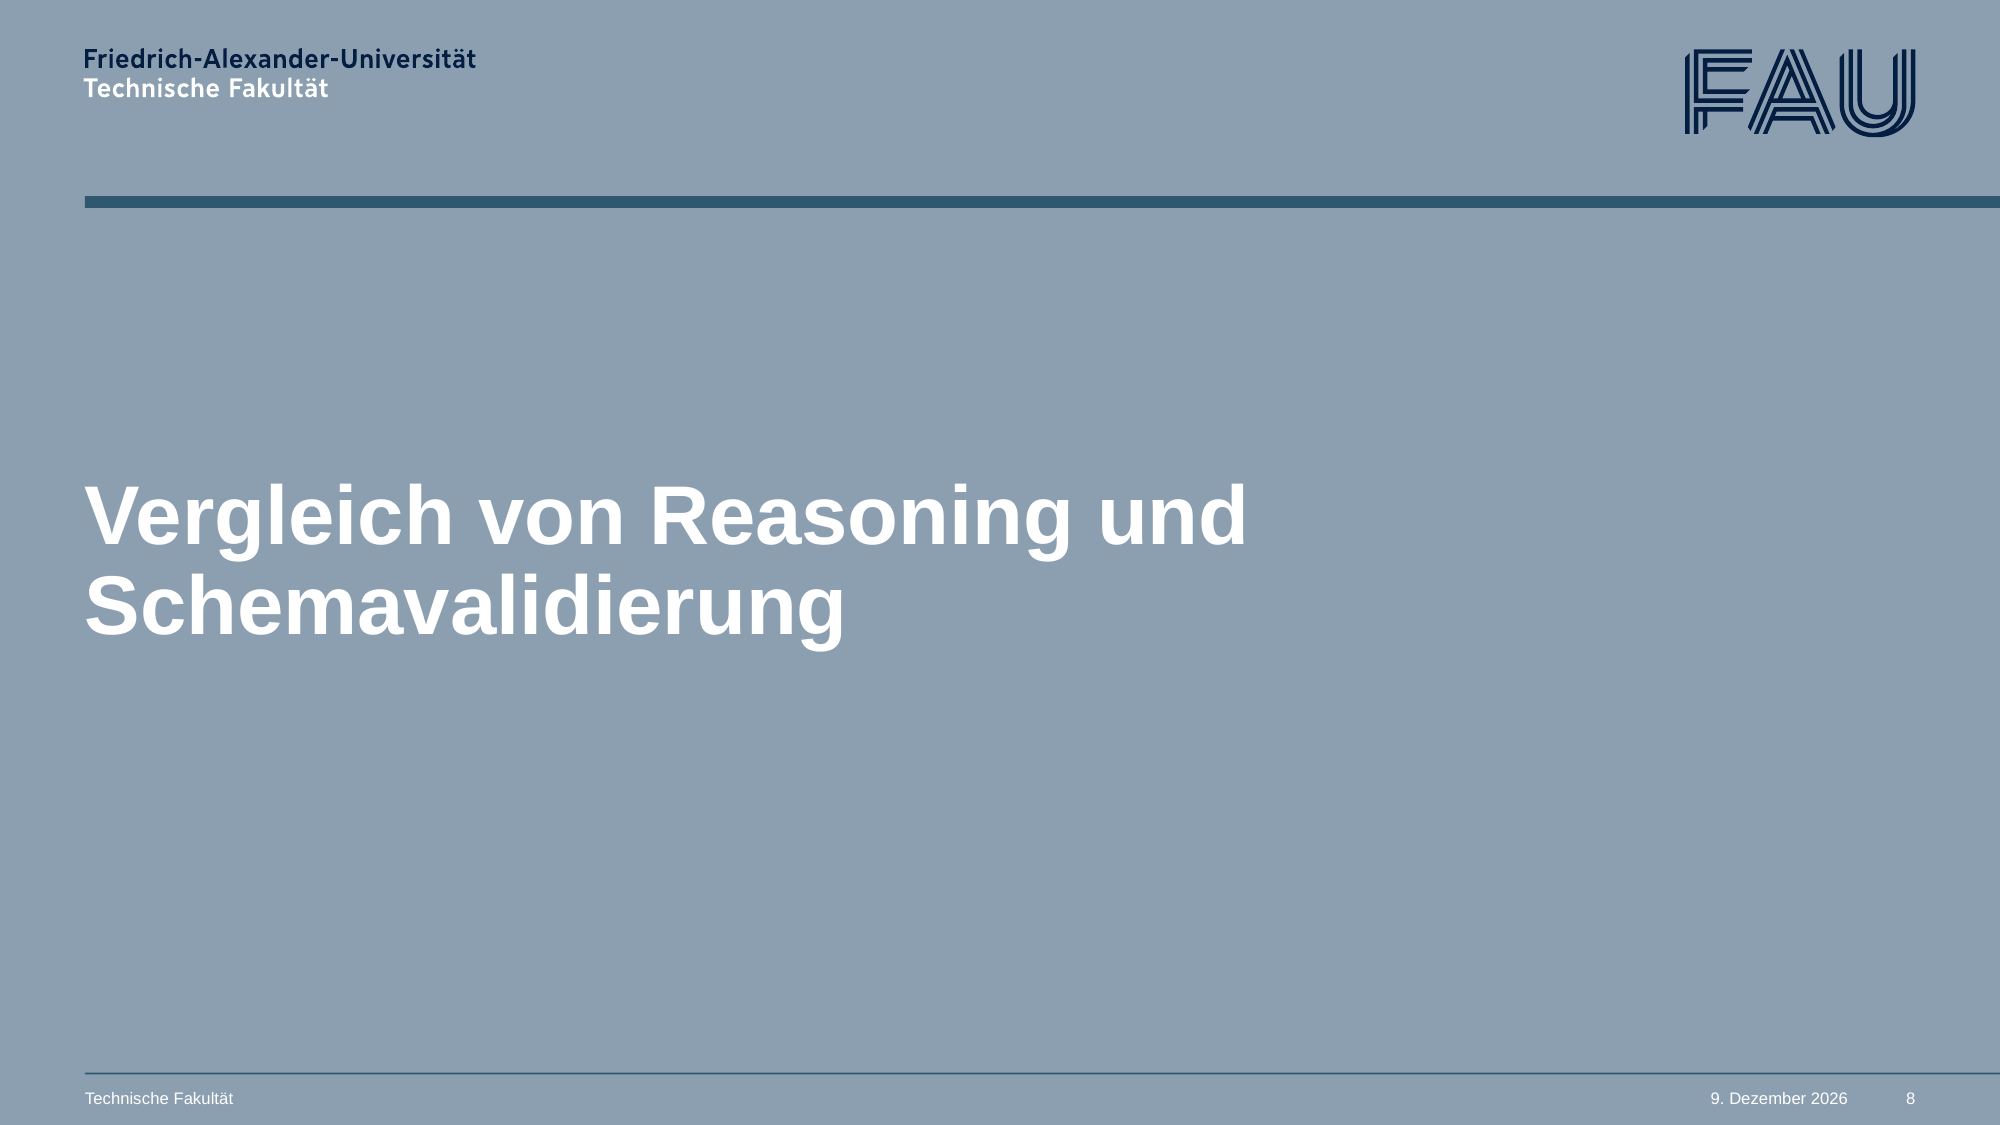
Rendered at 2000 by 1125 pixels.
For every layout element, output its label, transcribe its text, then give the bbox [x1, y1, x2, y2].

title Vergleich von Reasoning und Schemavalidierung [84, 471, 1916, 654]
